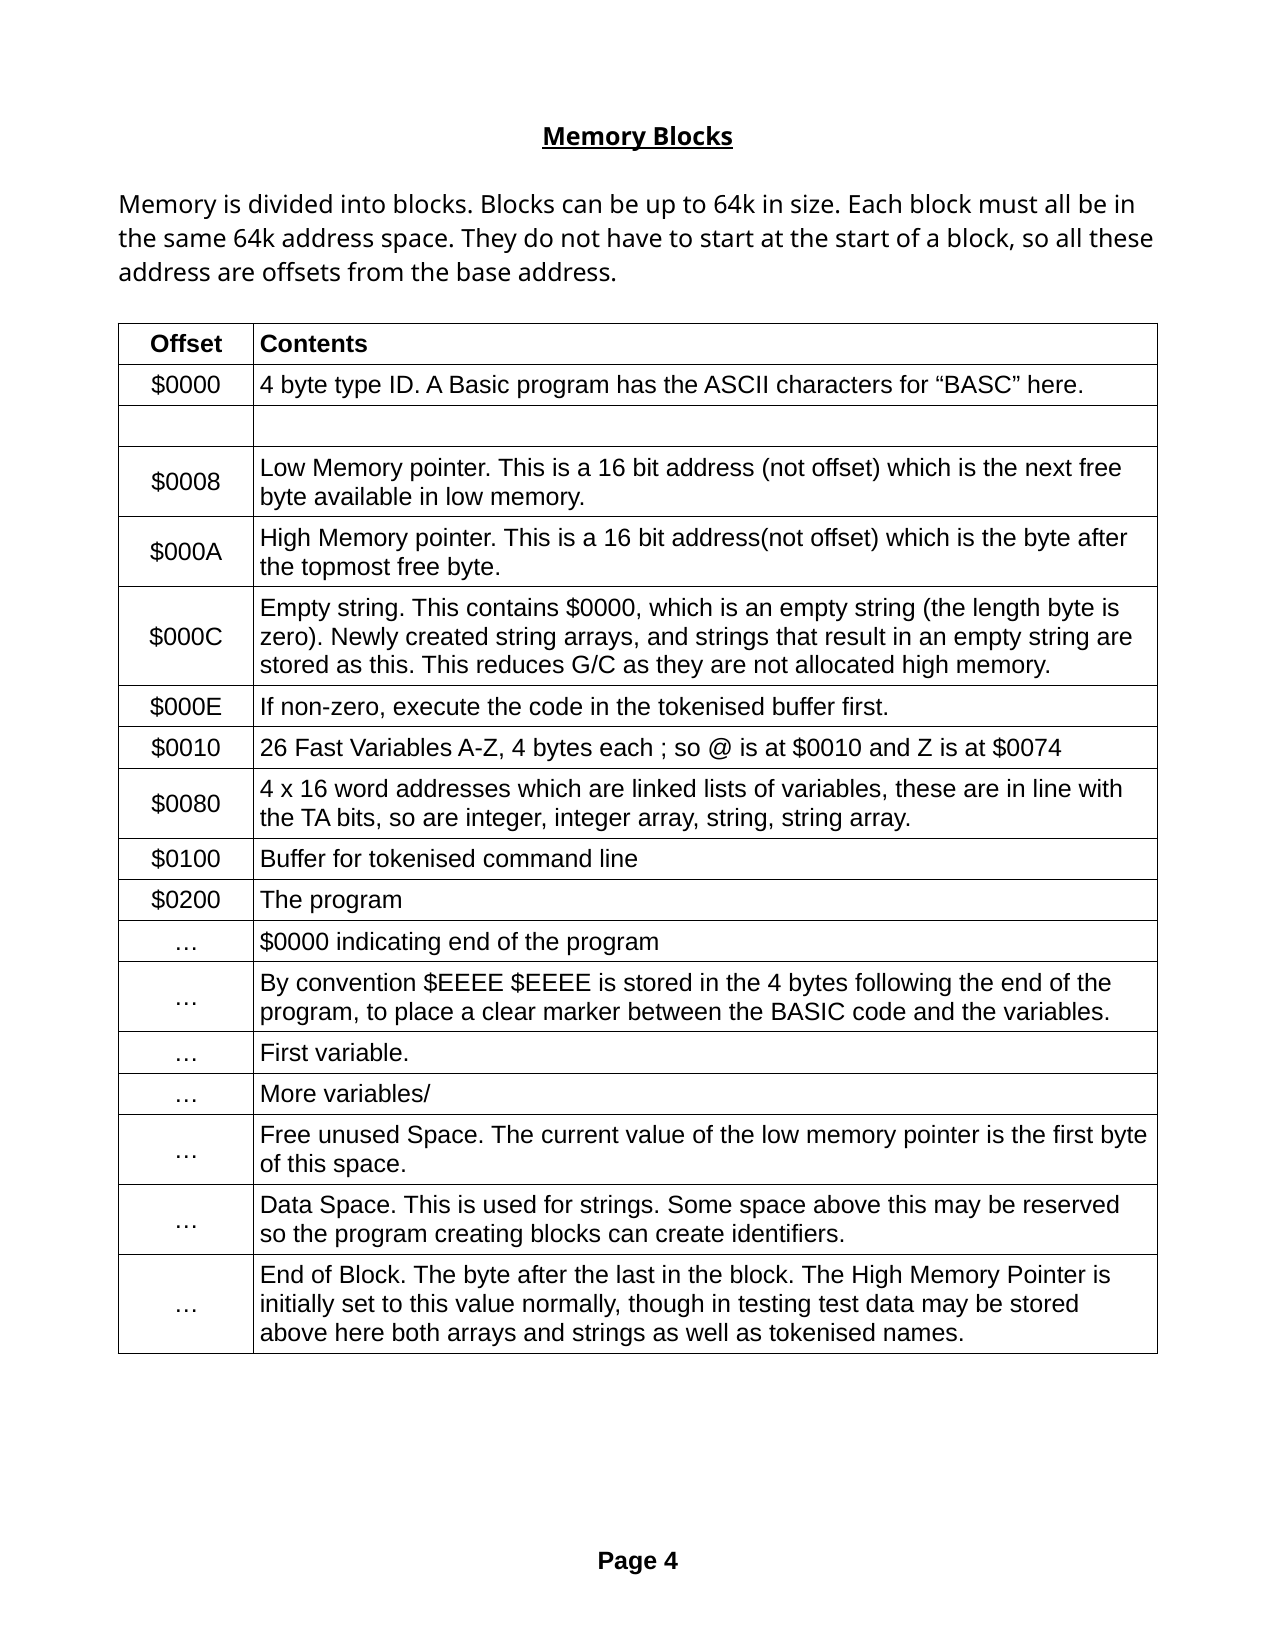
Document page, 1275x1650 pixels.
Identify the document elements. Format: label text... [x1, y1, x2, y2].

table_cell 4 byte type ID. A Basic program has the ASCII characters for “BASC” here. [254, 365, 1157, 405]
table_cell [119, 406, 253, 446]
table_cell … [119, 1074, 253, 1114]
text Memory Blocks [118, 118, 1157, 152]
table_header Contents [254, 324, 1157, 364]
table_cell More variables/ [254, 1074, 1157, 1114]
table_cell $0000 [119, 365, 253, 405]
table_cell $000E [119, 686, 253, 726]
table_cell 26 Fast Variables A-Z, 4 bytes each ; so @ is at $0010 and Z is at $0074 [254, 727, 1157, 767]
table_cell $000C [119, 587, 253, 685]
table_cell [254, 406, 1157, 446]
table_cell First variable. [254, 1032, 1157, 1072]
table_cell … [119, 1032, 253, 1072]
table_cell … [119, 1255, 253, 1352]
table_cell … [119, 962, 253, 1031]
table_cell $0100 [119, 839, 253, 879]
table_cell $0010 [119, 727, 253, 767]
table_cell $000A [119, 517, 253, 586]
table_cell … [119, 1115, 253, 1184]
table_cell $0008 [119, 447, 253, 516]
table_cell The program [254, 880, 1157, 920]
table_cell Buffer for tokenised command line [254, 839, 1157, 879]
table_cell … [119, 1185, 253, 1254]
table_cell Low Memory pointer. This is a 16 bit address (not offset) which is the next free byte available in low memory. [254, 447, 1157, 516]
table_cell If non-zero, execute the code in the tokenised buffer first. [254, 686, 1157, 726]
table_cell $0000 indicating end of the program [254, 921, 1157, 961]
table_cell … [119, 921, 253, 961]
table_cell 4 x 16 word addresses which are linked lists of variables, these are in line with the TA bits, so are integer, integer array, string, string array. [254, 769, 1157, 837]
table_cell High Memory pointer. This is a 16 bit address(not offset) which is the byte after the topmost free byte. [254, 517, 1157, 586]
table_cell $0200 [119, 880, 253, 920]
table_cell Data Space. This is used for strings. Some space above this may be reserved so the program creating blocks can create identifiers. [254, 1185, 1157, 1254]
table_cell $0080 [119, 769, 253, 837]
table_header Offset [119, 324, 253, 364]
table_cell Empty string. This contains $0000, which is an empty string (the length byte is zero). Newly created string arrays, and strings that result in an empty string are stored as this. This reduces G/C as they are not allocated high memory. [254, 587, 1157, 685]
table_cell Free unused Space. The current value of the low memory pointer is the first byte of this space. [254, 1115, 1157, 1184]
text Memory is divided into blocks. Blocks can be up to 64k in size. Each block must all be in the same 64k address space. They do not have to start at the start of a block, so all these address are offsets from the base address. [118, 186, 1157, 288]
table_cell By convention $EEEE $EEEE is stored in the 4 bytes following the end of the program, to place a clear marker between the BASIC code and the variables. [254, 962, 1157, 1031]
table_cell End of Block. The byte after the last in the block. The High Memory Pointer is initially set to this value normally, though in testing test data may be stored above here both arrays and strings as well as tokenised names. [254, 1255, 1157, 1352]
